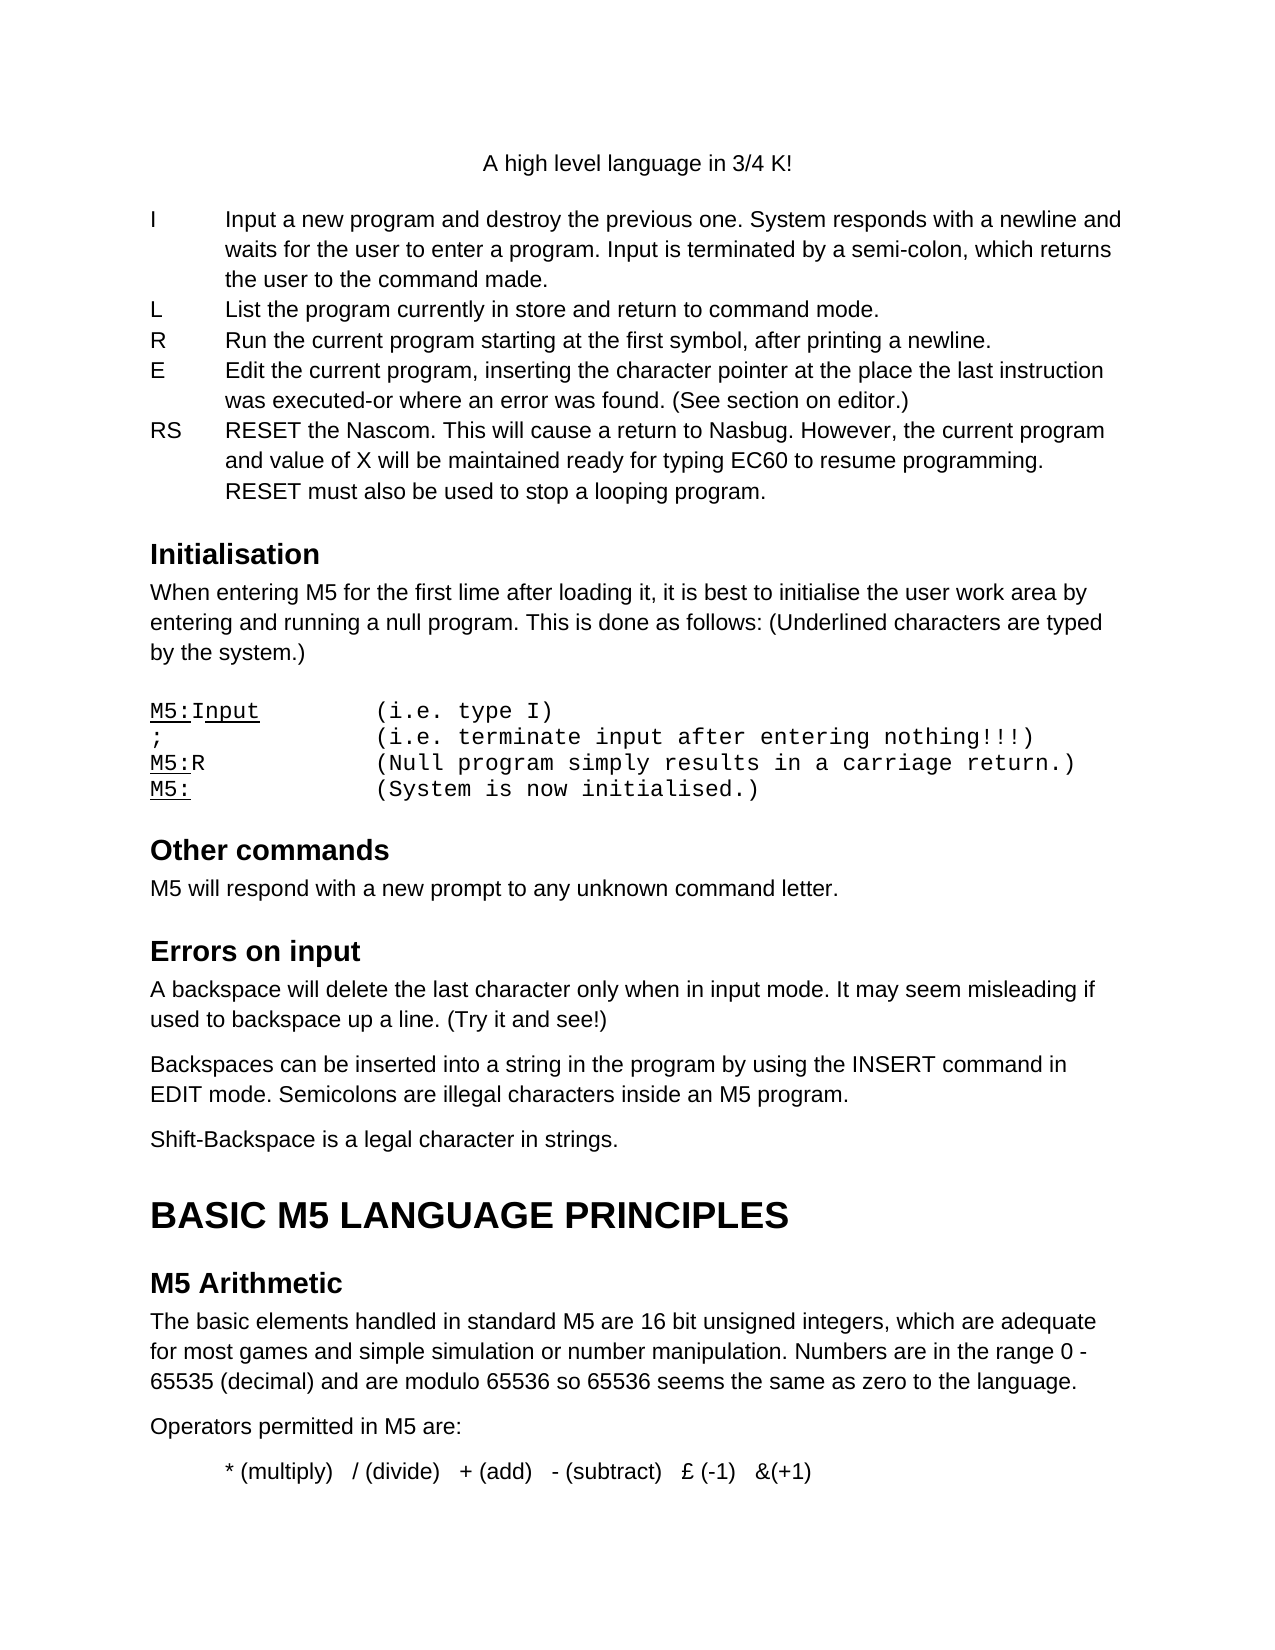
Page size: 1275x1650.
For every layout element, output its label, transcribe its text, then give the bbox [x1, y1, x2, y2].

text E Edit the current program, inserting the character pointer at the place the last instruction was executed-or where an error was found. (See section on editor.) [150, 357, 1125, 413]
text I Input a new program and destroy the previous one. System responds with a newline and waits for the user to enter a program. Input is terminated by a semi-colon, which returns the user to the command made. [150, 206, 1125, 293]
subtitle Errors on input [150, 934, 1125, 967]
subtitle BASIC M5 LANGUAGE PRINCIPLES [150, 1193, 1125, 1237]
text L List the program currently in store and return to command mode. [150, 296, 1125, 323]
text M5:Input (i.e. type I) [150, 700, 1125, 726]
text R Run the current program starting at the first symbol, after printing a newline. [150, 327, 1125, 353]
text Shift-Backspace is a legal character in strings. [150, 1126, 1125, 1152]
text ; (i.e. terminate input after entering nothing!!!) [150, 726, 1125, 752]
subtitle M5 Arithmetic [150, 1266, 1125, 1299]
text Operators permitted in M5 are: [150, 1413, 1125, 1439]
text When entering M5 for the first lime after loading it, it is best to initialise the user work area by entering and running a null program. This is done as follows: (Underlined characters are typed by the system.) [150, 579, 1125, 666]
text M5 will respond with a new prompt to any unknown command letter. [150, 874, 1125, 901]
text RS RESET the Nascom. This will cause a return to Nasbug. However, the current program and value of X will be maintained ready for typing EC60 to resume programming. RESET must also be used to stop a looping program. [150, 417, 1125, 504]
text M5:R (Null program simply results in a carriage return.) [150, 752, 1125, 778]
text Backspaces can be inserted into a string in the program by using the INSERT command in EDIT mode. Semicolons are illegal characters inside an M5 program. [150, 1051, 1125, 1107]
text M5: (System is now initialised.) [150, 778, 1125, 803]
text * (multiply) / (divide) + (add) - (subtract) £ (-1) &(+1) [150, 1458, 1125, 1484]
text A backspace will delete the last character only when in input mode. It may seem misleading if used to backspace up a line. (Try it and see!) [150, 976, 1125, 1032]
subtitle Initialisation [150, 537, 1125, 571]
subtitle Other commands [150, 833, 1125, 866]
text The basic elements handled in standard M5 are 16 bit unsigned integers, which are adequate for most games and simple simulation or number manipulation. Numbers are in the range 0 - 65535 (decimal) and are modulo 65536 so 65536 seems the same as zero to the language. [150, 1308, 1125, 1394]
